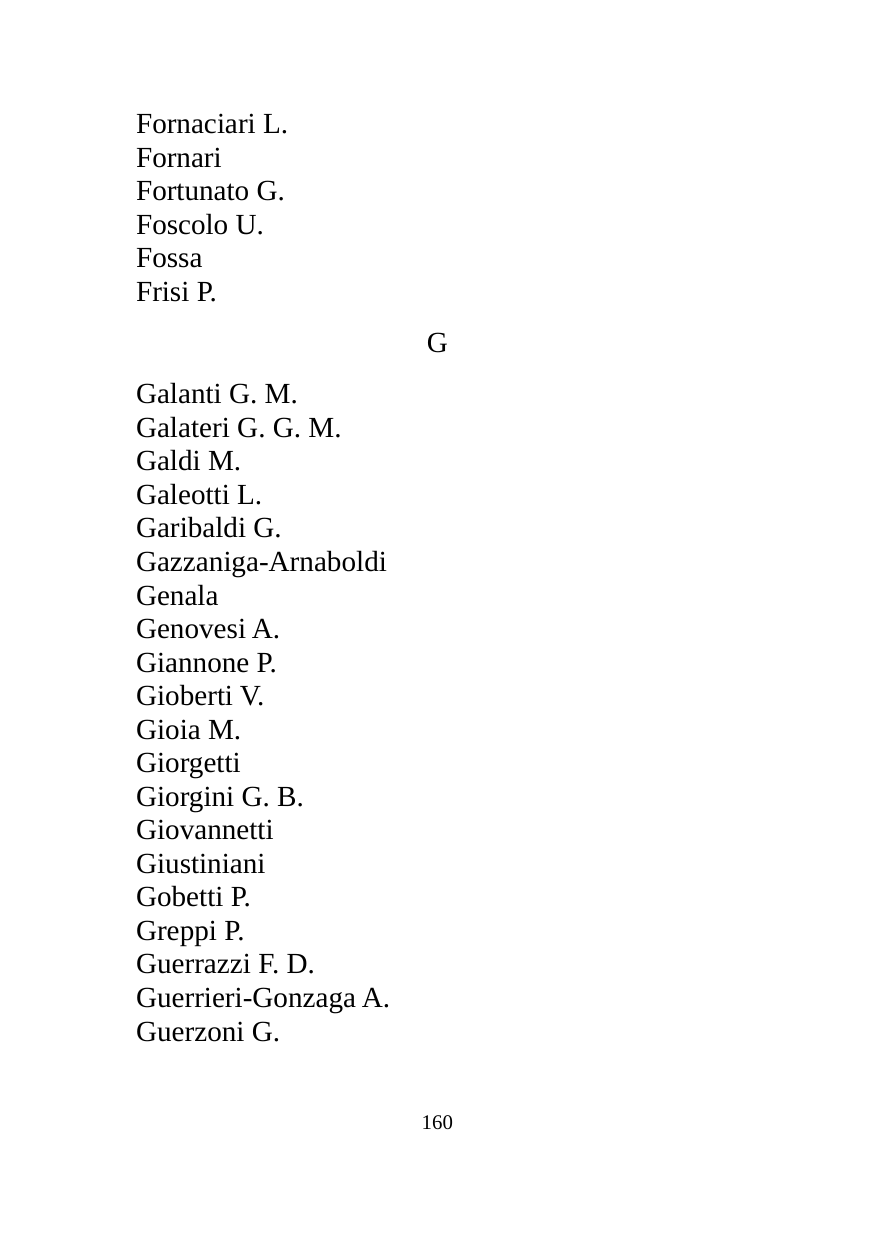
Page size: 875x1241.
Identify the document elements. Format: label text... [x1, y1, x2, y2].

text Gobetti P. [106, 879, 768, 913]
text Fortunato G. [106, 173, 768, 207]
text Gioia M. [106, 712, 768, 745]
text Galeotti L. [106, 477, 768, 511]
text Genovesi A. [106, 611, 768, 645]
text Guerzoni G. [106, 1014, 768, 1047]
text Greppi P. [106, 913, 768, 947]
text Fossa [106, 240, 768, 274]
text Frisi P. [106, 274, 768, 307]
text Giorgetti [106, 745, 768, 779]
text Giovannetti [106, 812, 768, 846]
text Giustiniani [106, 846, 768, 879]
text Fornaciari L. [106, 106, 768, 140]
text Garibaldi G. [106, 511, 768, 544]
text Giannone P. [106, 645, 768, 678]
text Guerrieri-Gonzaga A. [106, 980, 768, 1014]
text Galdi M. [106, 443, 768, 477]
text Fornari [106, 140, 768, 173]
text Foscolo U. [106, 207, 768, 240]
text Galanti G. M. [106, 376, 768, 410]
text G [106, 325, 768, 359]
text Genala [106, 578, 768, 611]
text Giorgini G. B. [106, 779, 768, 812]
text Gazzaniga-Arnaboldi [106, 544, 768, 578]
text Guerrazzi F. D. [106, 947, 768, 980]
text Galateri G. G. M. [106, 410, 768, 443]
text Gioberti V. [106, 678, 768, 712]
